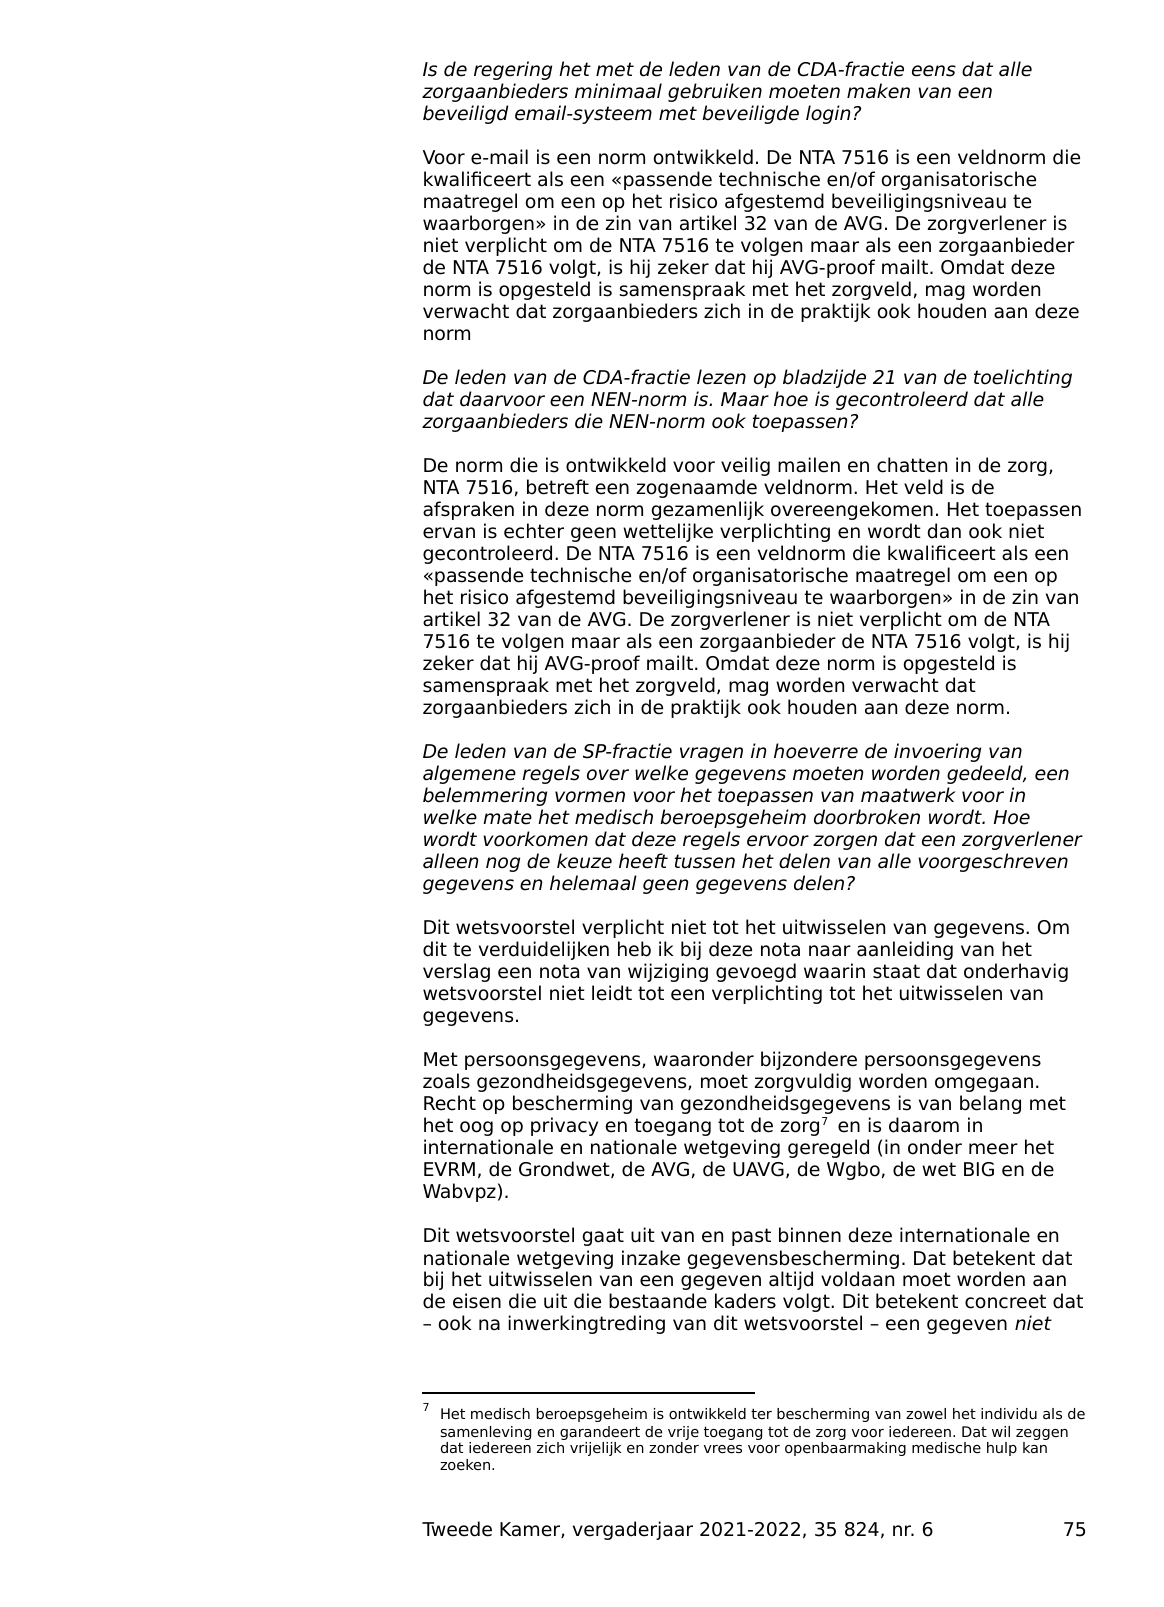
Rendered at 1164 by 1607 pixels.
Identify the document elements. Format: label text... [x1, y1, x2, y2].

text Dit wetsvoorstel verplicht niet tot het uitwisselen van gegevens. Om dit te verduidelijken heb ik bij deze nota naar aanleiding van het verslag een nota van wijziging gevoegd waarin staat dat onderhavig wetsvoorstel niet leidt tot een verplichting tot het uitwisselen van gegevens. [422, 917, 1087, 1027]
text Is de regering het met de leden van de CDA-fractie eens dat alle zorgaanbieders minimaal gebruiken moeten maken van een beveiligd email-systeem met beveiligde login? [422, 59, 1087, 125]
text Voor e-mail is een norm ontwikkeld. De NTA 7516 is een veldnorm die kwalificeert als een «passende technische en/of organisatorische maatregel om een op het risico afgestemd beveiligingsniveau te waarborgen» in de zin van artikel 32 van de AVG. De zorgverlener is niet verplicht om de NTA 7516 te volgen maar als een zorgaanbieder de NTA 7516 volgt, is hij zeker dat hij AVG-proof mailt. Omdat deze norm is opgesteld is samenspraak met het zorgveld, mag worden verwacht dat zorgaanbieders zich in de praktijk ook houden aan deze norm [422, 147, 1087, 345]
text Het medisch beroepsgeheim is ontwikkeld ter bescherming van zowel het individu als de samenleving en garandeert de vrije toegang tot de zorg voor iedereen. Dat wil zeggen dat iedereen zich vrijelijk en zonder vrees voor openbaarmaking medische hulp kan zoeken. [422, 1402, 1087, 1474]
text De leden van de CDA-fractie lezen op bladzijde 21 van de toelichting dat daarvoor een NEN-norm is. Maar hoe is gecontroleerd dat alle zorgaanbieders die NEN-norm ook toepassen? [422, 367, 1087, 433]
text Dit wetsvoorstel gaat uit van en past binnen deze internationale en nationale wetgeving inzake gegevensbescherming. Dat betekent dat bij het uitwisselen van een gegeven altijd voldaan moet worden aan de eisen die uit die bestaande kaders volgt. Dit betekent concreet dat – ook na inwerkingtreding van dit wetsvoorstel – een gegeven niet [422, 1225, 1087, 1335]
text De leden van de SP-fractie vragen in hoeverre de invoering van algemene regels over welke gegevens moeten worden gedeeld, een belemmering vormen voor het toepassen van maatwerk voor in welke mate het medisch beroepsgeheim doorbroken wordt. Hoe wordt voorkomen dat deze regels ervoor zorgen dat een zorgverlener alleen nog de keuze heeft tussen het delen van alle voorgeschreven gegevens en helemaal geen gegevens delen? [422, 741, 1087, 895]
text Met persoonsgegevens, waaronder bijzondere persoonsgegevens zoals gezondheidsgegevens, moet zorgvuldig worden omgegaan. Recht op bescherming van gezondheidsgegevens is van belang met het oog op privacy en toegang tot de zorg en is daarom in internationale en nationale wetgeving geregeld (in onder meer het EVRM, de Grondwet, de AVG, de UAVG, de Wgbo, de wet BIG en de Wabvpz). [422, 1049, 1087, 1203]
text De norm die is ontwikkeld voor veilig mailen en chatten in de zorg, NTA 7516, betreft een zogenaamde veldnorm. Het veld is de afspraken in deze norm gezamenlijk overeengekomen. Het toepassen ervan is echter geen wettelijke verplichting en wordt dan ook niet gecontroleerd. De NTA 7516 is een veldnorm die kwalificeert als een «passende technische en/of organisatorische maatregel om een op het risico afgestemd beveiligingsniveau te waarborgen» in de zin van artikel 32 van de AVG. De zorgverlener is niet verplicht om de NTA 7516 te volgen maar als een zorgaanbieder de NTA 7516 volgt, is hij zeker dat hij AVG-proof mailt. Omdat deze norm is opgesteld is samenspraak met het zorgveld, mag worden verwacht dat zorgaanbieders zich in de praktijk ook houden aan deze norm. [422, 455, 1087, 719]
